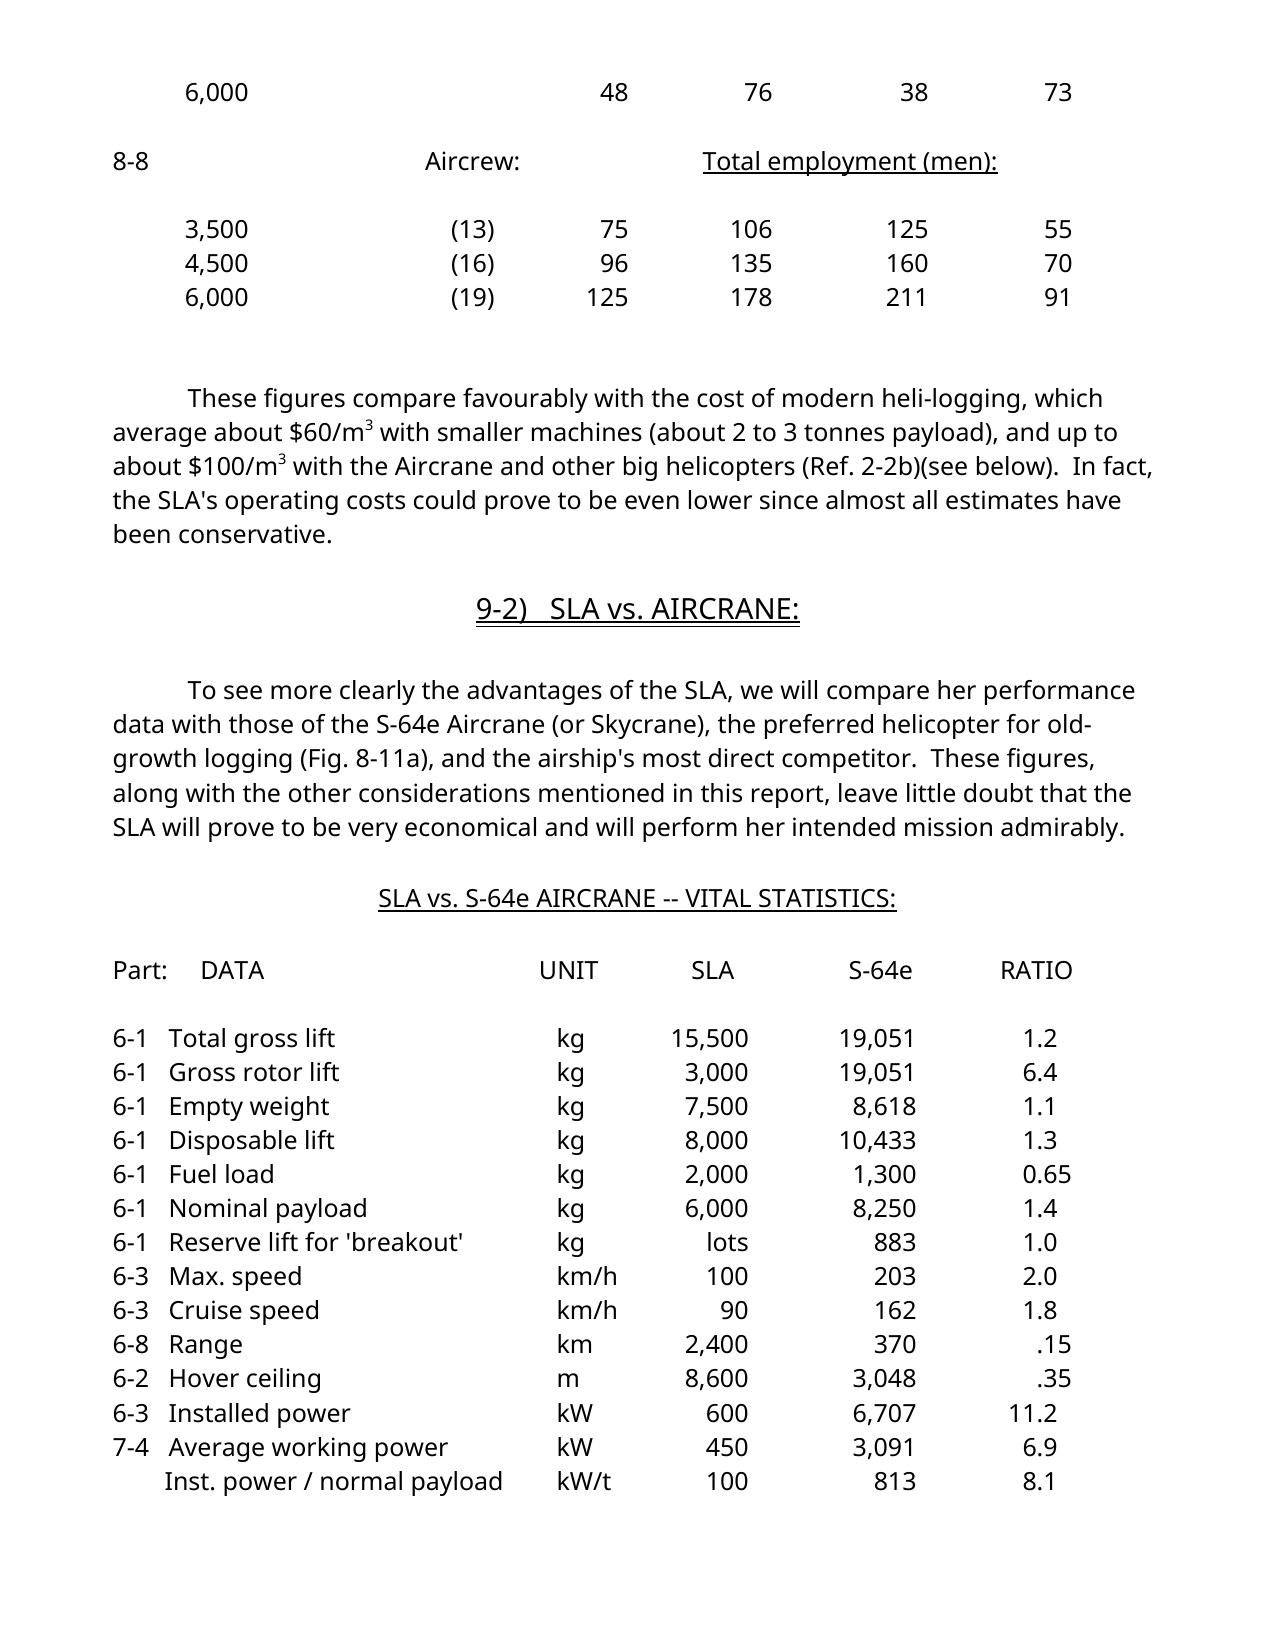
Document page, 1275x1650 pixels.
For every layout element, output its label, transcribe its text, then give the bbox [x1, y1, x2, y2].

text 8-8 Aircrew: Total employment (men): [112, 143, 1162, 177]
text 6-3 Installed power kW 600 6,707 11.2 [112, 1395, 1162, 1429]
text 6-3 Max. speed km/h 100 203 2.0 [112, 1259, 1162, 1293]
text 6-1 Fuel load kg 2,000 1,300 0.65 [112, 1157, 1162, 1191]
text 6-1 Nominal payload kg 6,000 8,250 1.4 [112, 1191, 1162, 1225]
text 6-1 Gross rotor lift kg 3,000 19,051 6.4 [112, 1054, 1162, 1089]
text 6-1 Total gross lift kg 15,500 19,051 1.2 [112, 1021, 1162, 1054]
text 6-8 Range km 2,400 370 .15 [112, 1327, 1162, 1361]
text 6,000 (19) 125 178 211 91 [112, 279, 1162, 313]
text 6-2 Hover ceiling m 8,600 3,048 .35 [112, 1361, 1162, 1395]
text 4,500 (16) 96 135 160 70 [112, 245, 1162, 279]
text These figures compare favourably with the cost of modern heli-logging, which average about $60/m3 with smaller machines (about 2 to 3 tonnes payload), and up to about $100/m3 with the Aircrane and other big helicopters (Ref. 2-2b)(see below). In fact, the SLA's operating costs could prove to be even lower since almost all estimates have been conservative. [112, 381, 1162, 551]
subtitle 9-2) SLA vs. AIRCRANE: [112, 588, 1162, 628]
text 6-1 Empty weight kg 7,500 8,618 1.1 [112, 1089, 1162, 1123]
text Part: DATA UNIT SLA S-64e RATIO [112, 952, 1162, 986]
text 6-1 Reserve lift for 'breakout' kg lots 883 1.0 [112, 1225, 1162, 1259]
text 3,500 (13) 75 106 125 55 [112, 211, 1162, 245]
text 6-1 Disposable lift kg 8,000 10,433 1.3 [112, 1123, 1162, 1157]
text 6,000 48 76 38 73 [112, 75, 1162, 109]
subtitle SLA vs. S-64e AIRCRANE -- VITAL STATISTICS: [112, 881, 1162, 915]
text Inst. power / normal payload kW/t 100 813 8.1 [112, 1463, 1162, 1497]
text To see more clearly the advantages of the SLA, we will compare her performance data with those of the S-64e Aircrane (or Skycrane), the preferred helicopter for old-growth logging (Fig. 8-11a), and the airship's most direct competitor. These figures, along with the other considerations mentioned in this report, leave little doubt that the SLA will prove to be very economical and will perform her intended mission admirably. [112, 673, 1162, 843]
text 7-4 Average working power kW 450 3,091 6.9 [112, 1429, 1162, 1463]
text 6-3 Cruise speed km/h 90 162 1.8 [112, 1293, 1162, 1327]
